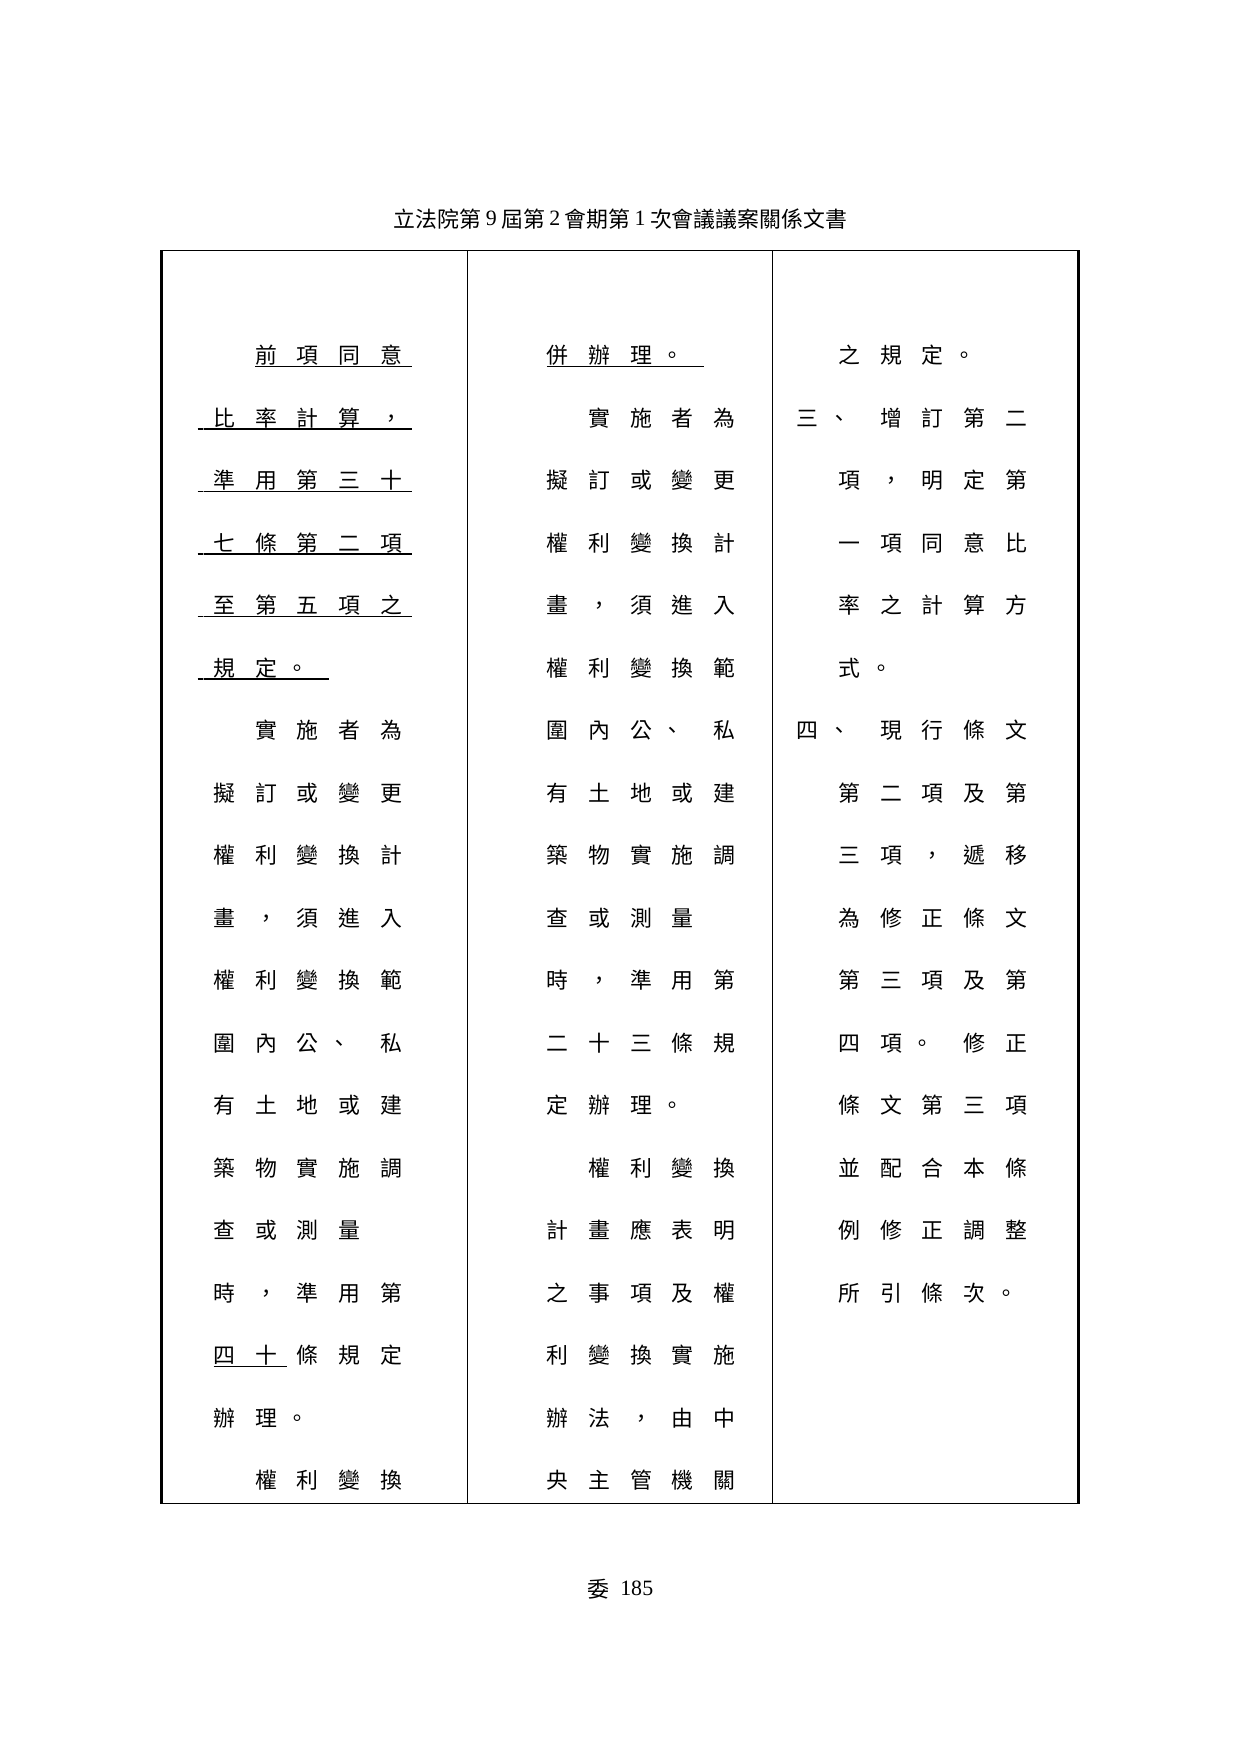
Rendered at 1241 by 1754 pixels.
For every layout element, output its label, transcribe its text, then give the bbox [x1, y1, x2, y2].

table_cell 之規定。 三、增訂第二項，明定第一項同意比率之計算方式。 四、現行條文第二項及第三項，遞移為修正條文第三項及第四項。修正條文第三項並配合本條例修正調整所引條次。 [773, 251, 1077, 1503]
table_cell 併辦理。 實施者為擬訂或變更權利變換計畫，須進入權利變換範圍內公、私有土地或建築物實施調查或測量時，準用第二十三條規定辦理。 權利變換計畫應表明之事項及權利變換實施辦法，由中央主管機關 [468, 251, 772, 1503]
table_cell 前項同意比率計算，準用第三十七條第二項至第五項之規定。 實施者為擬訂或變更權利變換計畫，須進入權利變換範圍內公、私有土地或建築物實施調查或測量時，準用第四十條規定辦理。 權利變換 [163, 251, 467, 1503]
